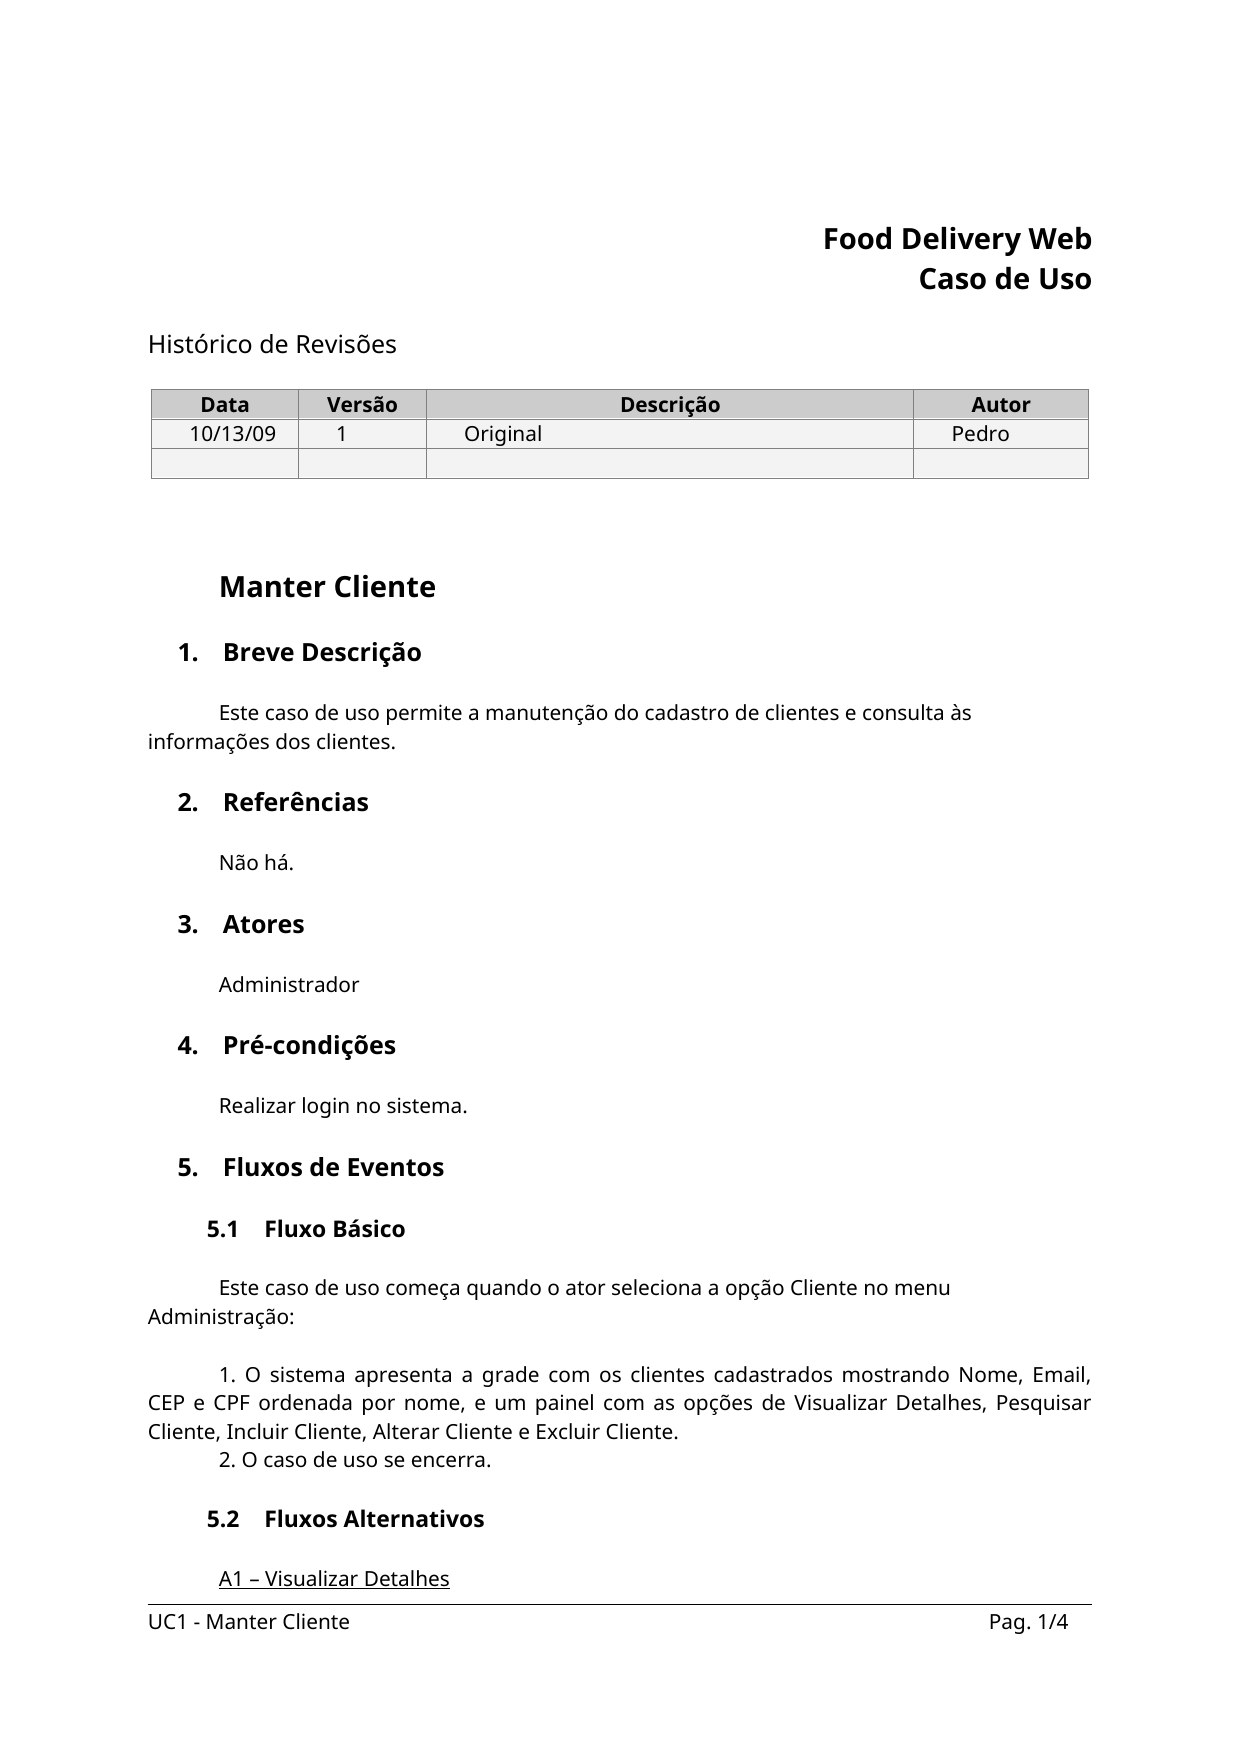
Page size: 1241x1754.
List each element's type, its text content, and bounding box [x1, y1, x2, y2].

table_cell [299, 449, 426, 477]
table_cell 1 [299, 420, 426, 448]
subtitle Breve Descrição [148, 635, 1092, 669]
subtitle Fluxo Básico [177, 1213, 1092, 1244]
subtitle Atores [148, 906, 1092, 940]
text Não há. [148, 848, 1092, 877]
table_cell [914, 449, 1088, 477]
subtitle Fluxos de Eventos [148, 1149, 1092, 1183]
text Food Delivery Web [148, 219, 1092, 258]
subtitle Referências [148, 785, 1092, 819]
text Administrador [148, 970, 1092, 998]
table_header Versão [299, 390, 426, 418]
text Realizar login no sistema. [148, 1091, 1092, 1120]
text Este caso de uso começa quando o ator seleciona a opção Cliente no menu Administração: [148, 1273, 1092, 1330]
table_cell 13/10/09 [152, 420, 298, 448]
table_header Data [152, 390, 298, 418]
text Caso de Uso [185, 258, 1092, 298]
table_cell [152, 449, 298, 477]
text 2. O caso de uso se encerra. [148, 1445, 1092, 1474]
text Histórico de Revisões [148, 326, 1092, 361]
table_header Descrição [427, 390, 913, 418]
text Manter Cliente [148, 566, 1092, 606]
text Este caso de uso permite a manutenção do cadastro de clientes e consulta às informações dos clientes. [148, 698, 1092, 755]
text 1. O sistema apresenta a grade com os clientes cadastrados mostrando Nome, Email, CEP e CPF ordenada por nome, e um painel com as opções de Visualizar Detalhes, Pesquisar Cliente, Incluir Cliente, Alterar Cliente e Excluir Cliente. [148, 1360, 1092, 1445]
text A1 – Visualizar Detalhes [148, 1564, 1092, 1592]
table_cell Original [427, 420, 913, 448]
table_cell Pedro [914, 420, 1088, 448]
table_header Autor [914, 390, 1088, 418]
subtitle Pré-condições [148, 1028, 1092, 1062]
table_cell [427, 449, 913, 477]
subtitle Fluxos Alternativos [177, 1503, 1092, 1534]
